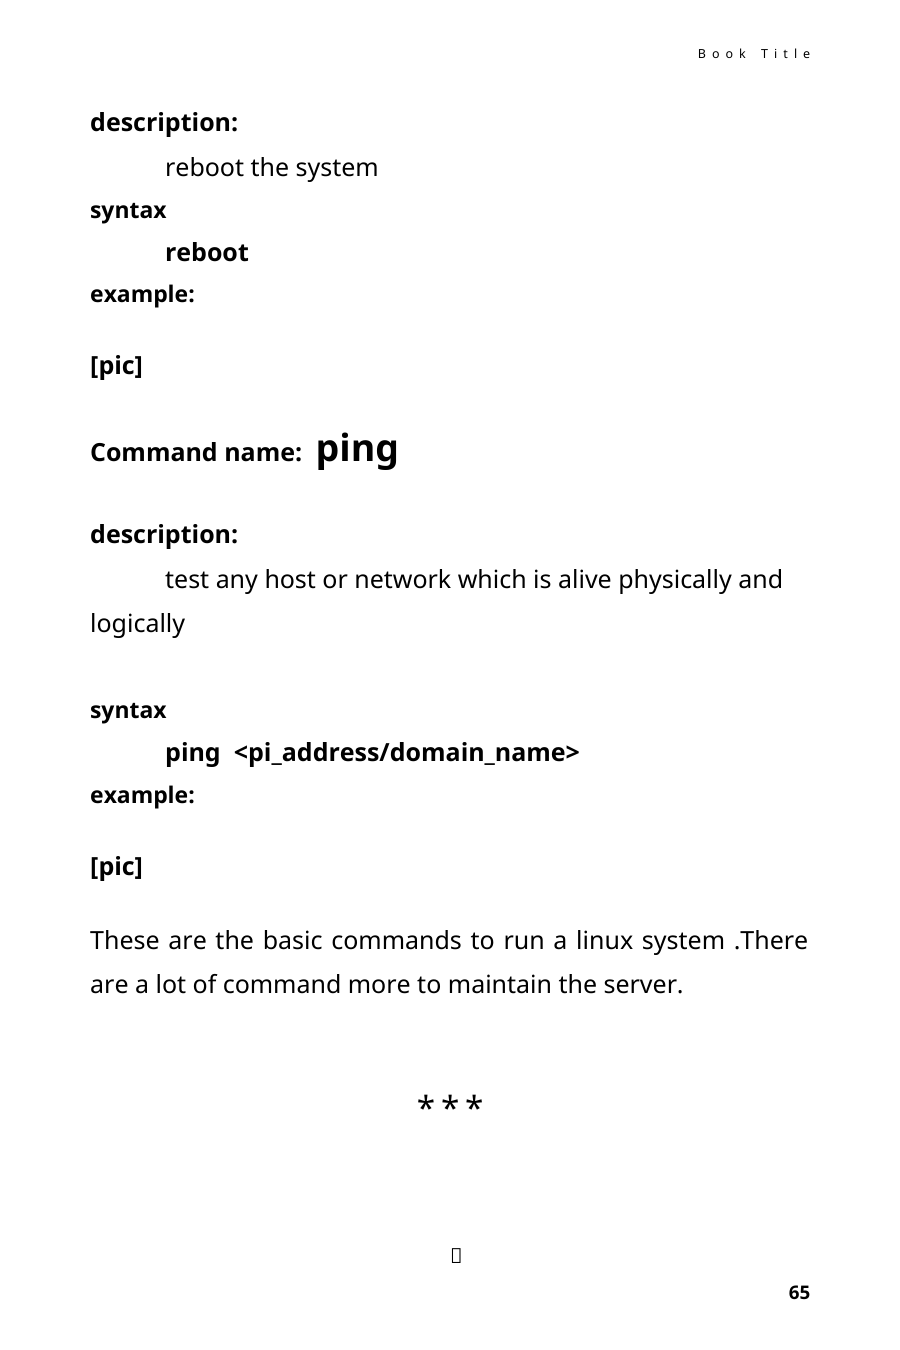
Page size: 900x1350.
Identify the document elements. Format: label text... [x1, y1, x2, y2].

text ping <pi_address/domain_name> [90, 735, 810, 769]
text [pic] [90, 348, 810, 382]
text syntax [90, 694, 810, 726]
text reboot [90, 234, 810, 268]
text example: [90, 278, 810, 310]
text syntax [90, 193, 810, 225]
text Command name: ping [90, 422, 810, 473]
text description: [90, 517, 810, 551]
text description: [90, 105, 810, 139]
text example: [90, 779, 810, 810]
text test any host or network which is alive physically and logically [90, 561, 810, 640]
text [pic] [90, 849, 810, 883]
text *** [90, 1084, 810, 1130]
text reboot the system [90, 149, 810, 183]
text These are the basic commands to run a linux system .There are a lot of command more to maintain the server. [90, 922, 810, 1001]
